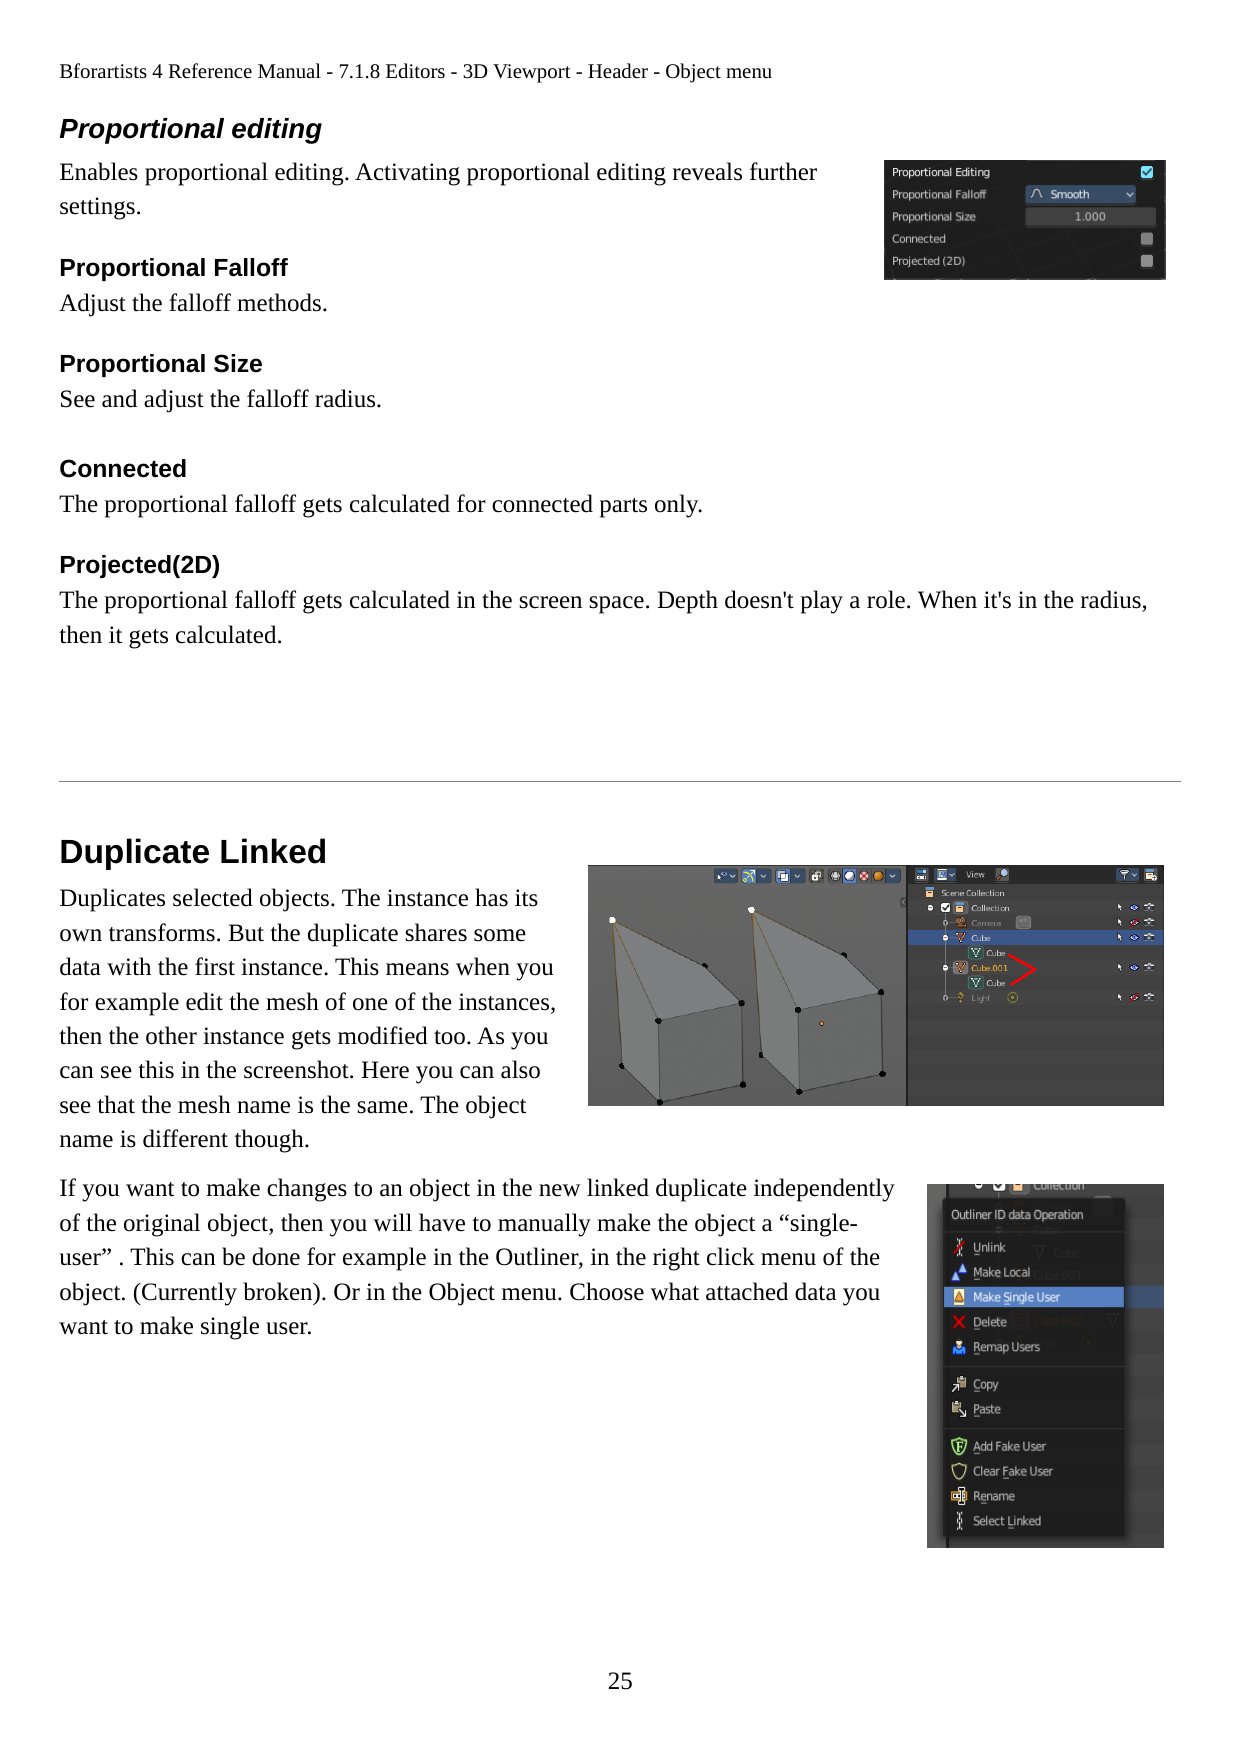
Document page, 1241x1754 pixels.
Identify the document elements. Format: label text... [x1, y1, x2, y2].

subtitle Proportional Falloff [59, 253, 1181, 282]
subtitle Proportional Size [59, 349, 1181, 378]
picture [927, 1184, 1164, 1548]
text See and adjust the falloff radius. [59, 384, 1181, 413]
text The proportional falloff gets calculated for connected parts only. [59, 489, 1181, 518]
subtitle Connected [59, 454, 1181, 483]
text Duplicates selected objects. The instance has its own transforms. But the duplicate shares some data with the first instance. This means when you for example edit the mesh of one of the instances, then the other instance gets modified too. As you can see this in the screenshot. Here you can also see that the mesh name is the same. The object name is different though. [59, 883, 1181, 1153]
text Adjust the falloff methods. [59, 288, 1181, 317]
picture [588, 865, 1164, 1106]
picture [884, 160, 1166, 280]
text If you want to make changes to an object in the new linked duplicate independently of the original object, then you will have to manually make the object a “single-user” . This can be done for example in the Outliner, in the right click menu of the object. (Currently broken). Or in the Object menu. Choose what attached data you want to make single user. [59, 1173, 1181, 1340]
subtitle Proportional editing [59, 113, 1181, 144]
subtitle Projected(2D) [59, 551, 1181, 579]
subtitle Duplicate Linked [59, 832, 1181, 871]
text Enables proportional editing. Activating proportional editing reveals further settings. [59, 157, 1181, 220]
text The proportional falloff gets calculated in the screen space. Depth doesn't play a role. When it's in the radius, then it gets calculated. [59, 585, 1181, 648]
